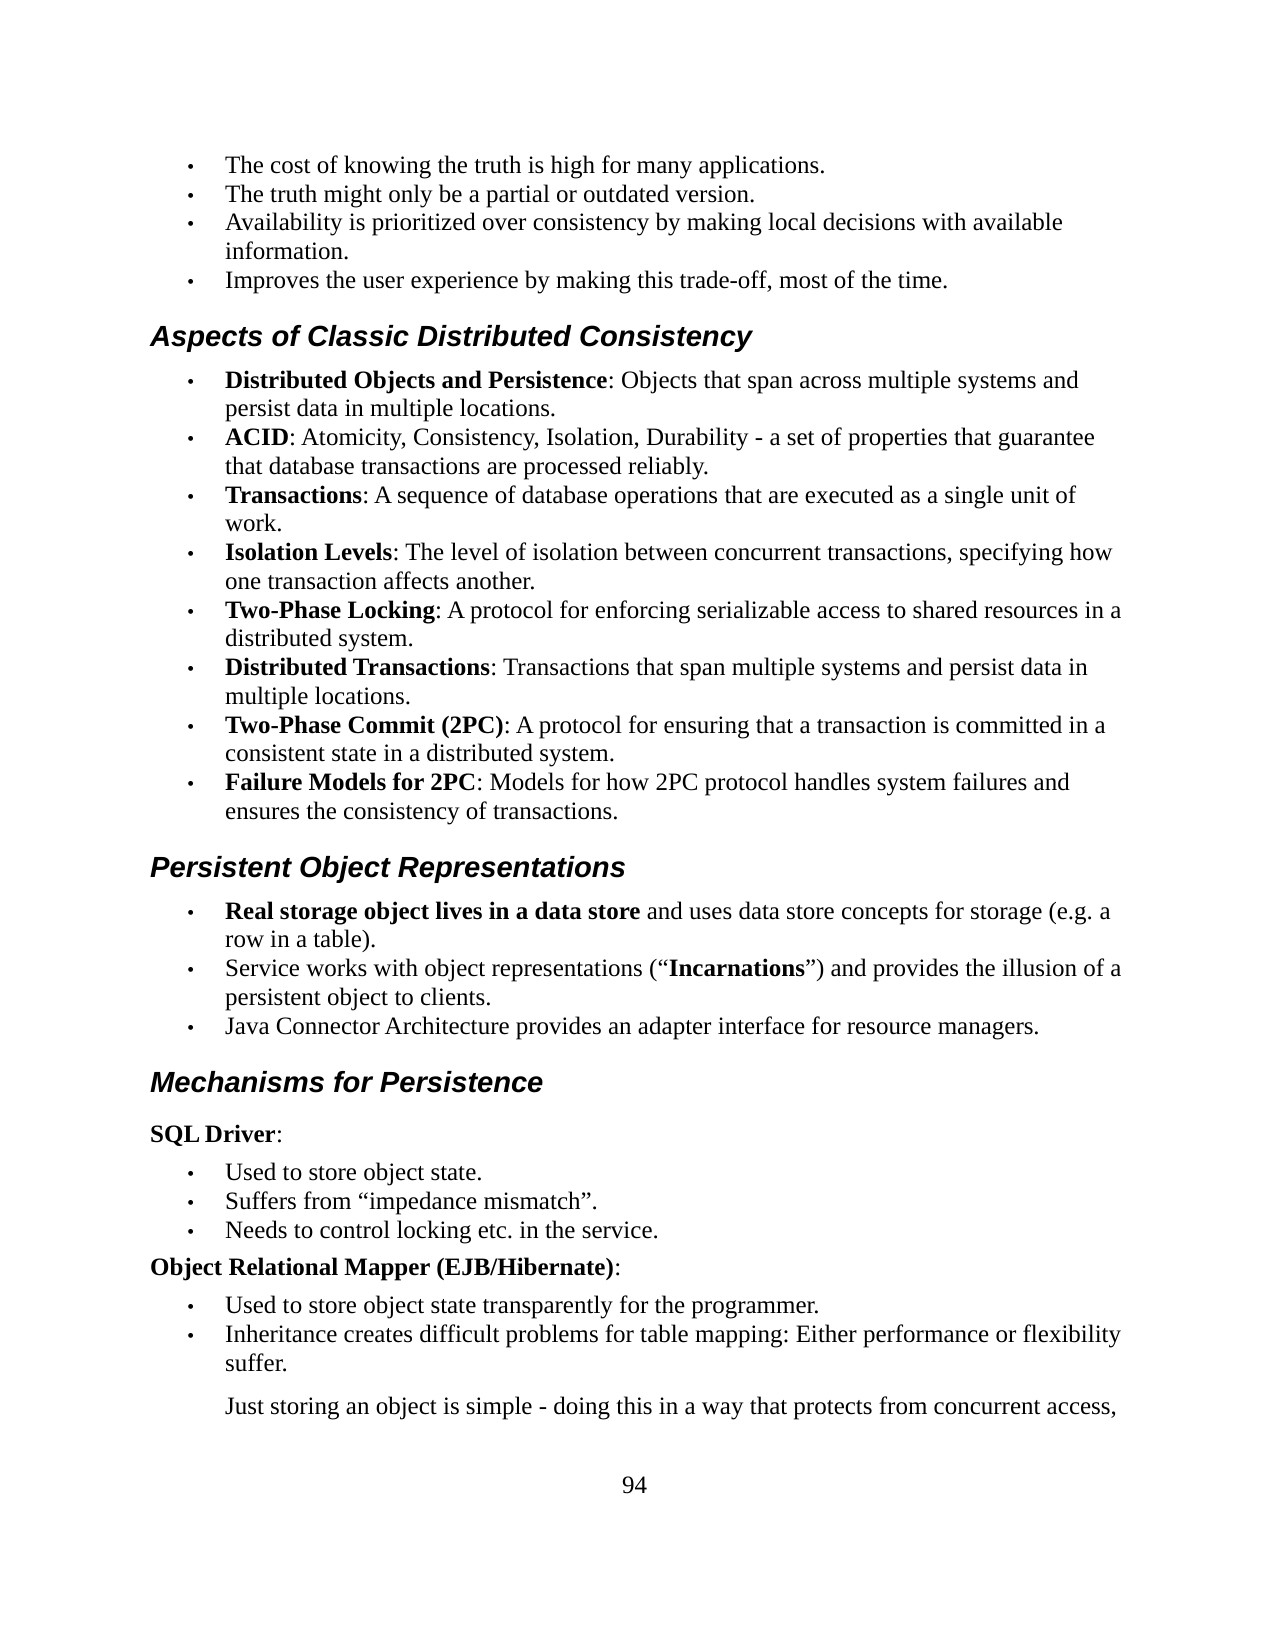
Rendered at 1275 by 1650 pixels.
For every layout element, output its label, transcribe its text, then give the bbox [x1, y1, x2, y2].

list Isolation Levels: The level of isolation between concurrent transactions, specifying how one transaction affects another. [187, 537, 1125, 595]
list ACID: Atomicity, Consistency, Isolation, Durability - a set of properties that guarantee that database transactions are processed reliably. [187, 422, 1125, 480]
subtitle Persistent Object Representations [150, 850, 1125, 883]
list Two-Phase Locking: A protocol for enforcing serializable access to shared resources in a distributed system. [187, 595, 1125, 652]
text SQL Driver: [150, 1119, 1125, 1148]
list Distributed Transactions: Transactions that span multiple systems and persist data in multiple locations. [187, 652, 1125, 710]
list Failure Models for 2PC: Models for how 2PC protocol handles system failures and ensures the consistency of transactions. [187, 767, 1125, 825]
list Used to store object state. [187, 1157, 1125, 1186]
list Used to store object state transparently for the programmer. [187, 1290, 1125, 1319]
list Improves the user experience by making this trade-off, most of the time. [187, 265, 1125, 294]
list Two-Phase Commit (2PC): A protocol for ensuring that a transaction is committed in a consistent state in a distributed system. [187, 710, 1125, 767]
list Needs to control locking etc. in the service. [187, 1215, 1125, 1243]
list Suffers from “impedance mismatch”. [187, 1186, 1125, 1215]
list The cost of knowing the truth is high for many applications. [187, 150, 1125, 179]
list Real storage object lives in a data store and uses data store concepts for storage (e.g. a row in a table). [187, 896, 1125, 953]
list Inheritance creates difficult problems for table mapping: Either performance or flexibility suffer. [187, 1319, 1125, 1376]
list Service works with object representations (“Incarnations”) and provides the illusion of a persistent object to clients. [187, 953, 1125, 1011]
list Transactions: A sequence of database operations that are executed as a single unit of work. [187, 480, 1125, 537]
list The truth might only be a partial or outdated version. [187, 179, 1125, 207]
text Object Relational Mapper (EJB/Hibernate): [150, 1252, 1125, 1281]
text Just storing an object is simple - doing this in a way that protects from concurrent access, [225, 1391, 1125, 1420]
subtitle Aspects of Classic Distributed Consistency [150, 319, 1125, 352]
list Distributed Objects and Persistence: Objects that span across multiple systems and persist data in multiple locations. [187, 365, 1125, 422]
list Availability is prioritized over consistency by making local decisions with available information. [187, 207, 1125, 265]
list Java Connector Architecture provides an adapter interface for resource managers. [187, 1011, 1125, 1039]
subtitle Mechanisms for Persistence [150, 1064, 1125, 1098]
